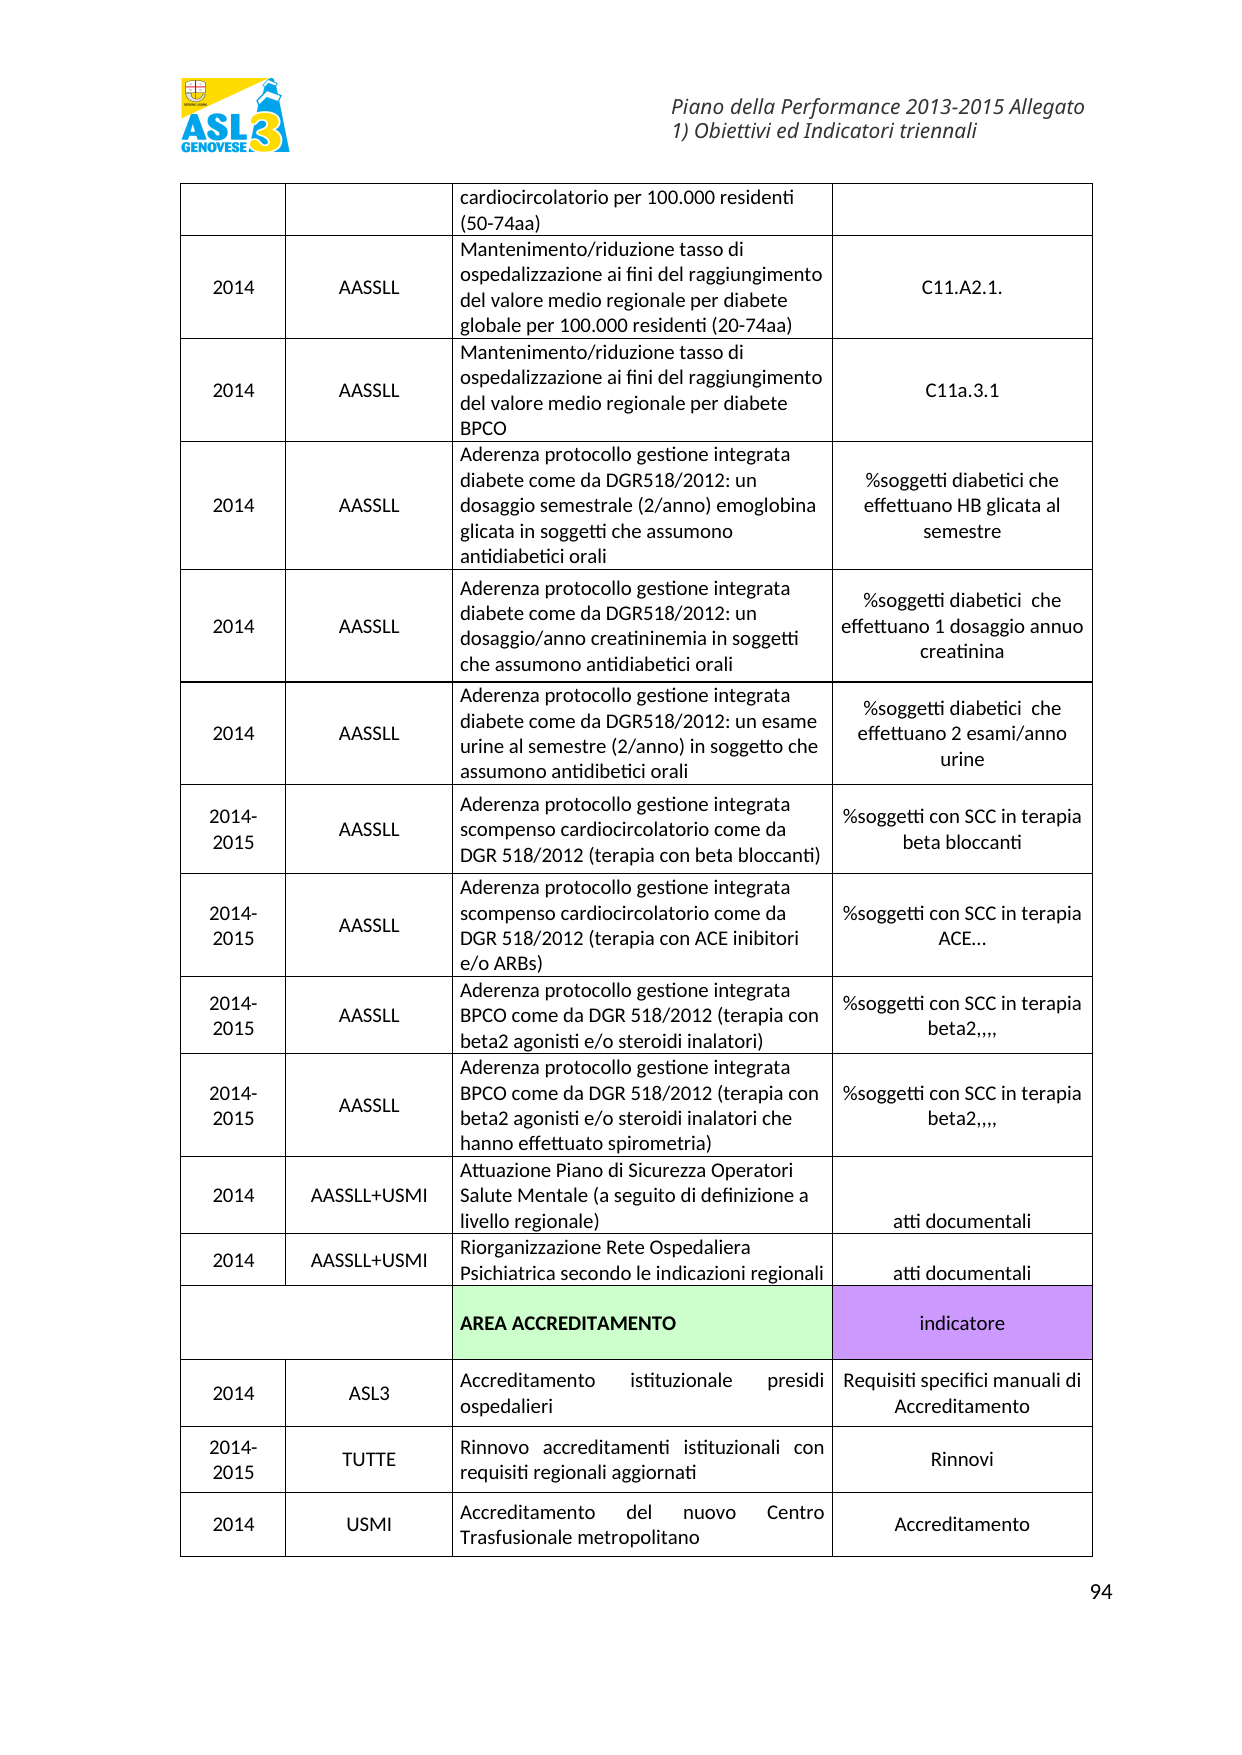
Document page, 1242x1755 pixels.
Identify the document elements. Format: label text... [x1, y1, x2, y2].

table_cell %soggetti con SCC in terapia ACE… [833, 874, 1092, 976]
table_cell %soggetti diabetici che effettuano HB glicata al semestre [833, 442, 1092, 569]
table_cell 2014-2015 [181, 785, 285, 873]
table_cell 2014 [181, 236, 285, 338]
table_cell C11.A2.1. [833, 236, 1092, 338]
table_cell Requisiti specifici manuali di Accreditamento [833, 1360, 1092, 1426]
table_cell 2014 [181, 339, 285, 441]
table_cell AASSLL [286, 339, 452, 441]
table_cell USMI [286, 1493, 452, 1556]
table_cell %soggetti diabetici che effettuano 2 esami/anno urine [833, 683, 1092, 784]
table_cell Aderenza protocollo gestione integrata diabete come da DGR518/2012: un dosaggio/anno creatininemia in soggetti che assumono antidiabetici orali [453, 570, 832, 681]
table_cell Mantenimento/riduzione tasso di ospedalizzazione ai fini del raggiungimento del valore medio regionale per diabete globale per 100.000 residenti (20-74aa) [453, 236, 832, 338]
table_cell atti documentali [833, 1234, 1092, 1285]
table_cell 2014 [181, 683, 285, 784]
table_cell Aderenza protocollo gestione integrata BPCO come da DGR 518/2012 (terapia con beta2 agonisti e/o steroidi inalatori) [453, 977, 832, 1053]
table_cell 2014 [181, 1157, 285, 1233]
table_cell AASSLL [286, 977, 452, 1053]
table_cell Accreditamento del nuovo Centro Trasfusionale metropolitano [453, 1493, 832, 1556]
table_cell Accreditamento istituzionale presidi ospedalieri [453, 1360, 832, 1426]
table_cell AASSLL [286, 570, 452, 681]
table_cell %soggetti con SCC in terapia beta bloccanti [833, 785, 1092, 873]
table_cell 2014-2015 [181, 1427, 285, 1492]
table_cell Riorganizzazione Rete Ospedaliera Psichiatrica secondo le indicazioni regionali [453, 1234, 832, 1285]
table_cell Rinnovi [833, 1427, 1092, 1492]
table_cell cardiocircolatorio per 100.000 residenti (50-74aa) [453, 184, 832, 235]
table_cell AASSLL [286, 683, 452, 784]
table_cell %soggetti con SCC in terapia beta2,,,, [833, 977, 1092, 1053]
table_cell Mantenimento/riduzione tasso di ospedalizzazione ai fini del raggiungimento del valore medio regionale per diabete BPCO [453, 339, 832, 441]
table_cell Aderenza protocollo gestione integrata BPCO come da DGR 518/2012 (terapia con beta2 agonisti e/o steroidi inalatori che hanno effettuato spirometria) [453, 1054, 832, 1156]
table_cell %soggetti diabetici che effettuano 1 dosaggio annuo creatinina [833, 570, 1092, 681]
table_cell [181, 1286, 452, 1359]
table_cell 2014-2015 [181, 1054, 285, 1156]
table_cell 2014 [181, 570, 285, 681]
table_cell 2014-2015 [181, 977, 285, 1053]
table_cell atti documentali [833, 1157, 1092, 1233]
table_cell indicatore [833, 1286, 1092, 1359]
table_cell AASSLL [286, 236, 452, 338]
table_cell AREA ACCREDITAMENTO [453, 1286, 832, 1359]
table_cell [181, 184, 285, 235]
table_cell Attuazione Piano di Sicurezza Operatori Salute Mentale (a seguito di definizione a livello regionale) [453, 1157, 832, 1233]
table_cell TUTTE [286, 1427, 452, 1492]
table_cell AASSLL+USMI [286, 1234, 452, 1285]
table_cell ASL3 [286, 1360, 452, 1426]
table_cell [833, 184, 1092, 235]
table_cell 2014 [181, 1360, 285, 1426]
table_cell C11a.3.1 [833, 339, 1092, 441]
table_cell 2014 [181, 1493, 285, 1556]
table_cell AASSLL [286, 442, 452, 569]
table_cell AASSLL+USMI [286, 1157, 452, 1233]
table_cell Aderenza protocollo gestione integrata diabete come da DGR518/2012: un dosaggio semestrale (2/anno) emoglobina glicata in soggetti che assumono antidiabetici orali [453, 442, 832, 569]
table_cell Accreditamento [833, 1493, 1092, 1556]
table_cell %soggetti con SCC in terapia beta2,,,, [833, 1054, 1092, 1156]
table_cell 2014 [181, 1234, 285, 1285]
table_cell [286, 184, 452, 235]
table_cell Rinnovo accreditamenti istituzionali con requisiti regionali aggiornati [453, 1427, 832, 1492]
table_cell Aderenza protocollo gestione integrata scompenso cardiocircolatorio come da DGR 518/2012 (terapia con ACE inibitori e/o ARBs) [453, 874, 832, 976]
table_cell AASSLL [286, 785, 452, 873]
table_cell 2014-2015 [181, 874, 285, 976]
table_cell AASSLL [286, 874, 452, 976]
table_cell Aderenza protocollo gestione integrata scompenso cardiocircolatorio come da DGR 518/2012 (terapia con beta bloccanti) [453, 785, 832, 873]
table_cell AASSLL [286, 1054, 452, 1156]
table_cell 2014 [181, 442, 285, 569]
table_cell Aderenza protocollo gestione integrata diabete come da DGR518/2012: un esame urine al semestre (2/anno) in soggetto che assumono antidibetici orali [453, 683, 832, 784]
